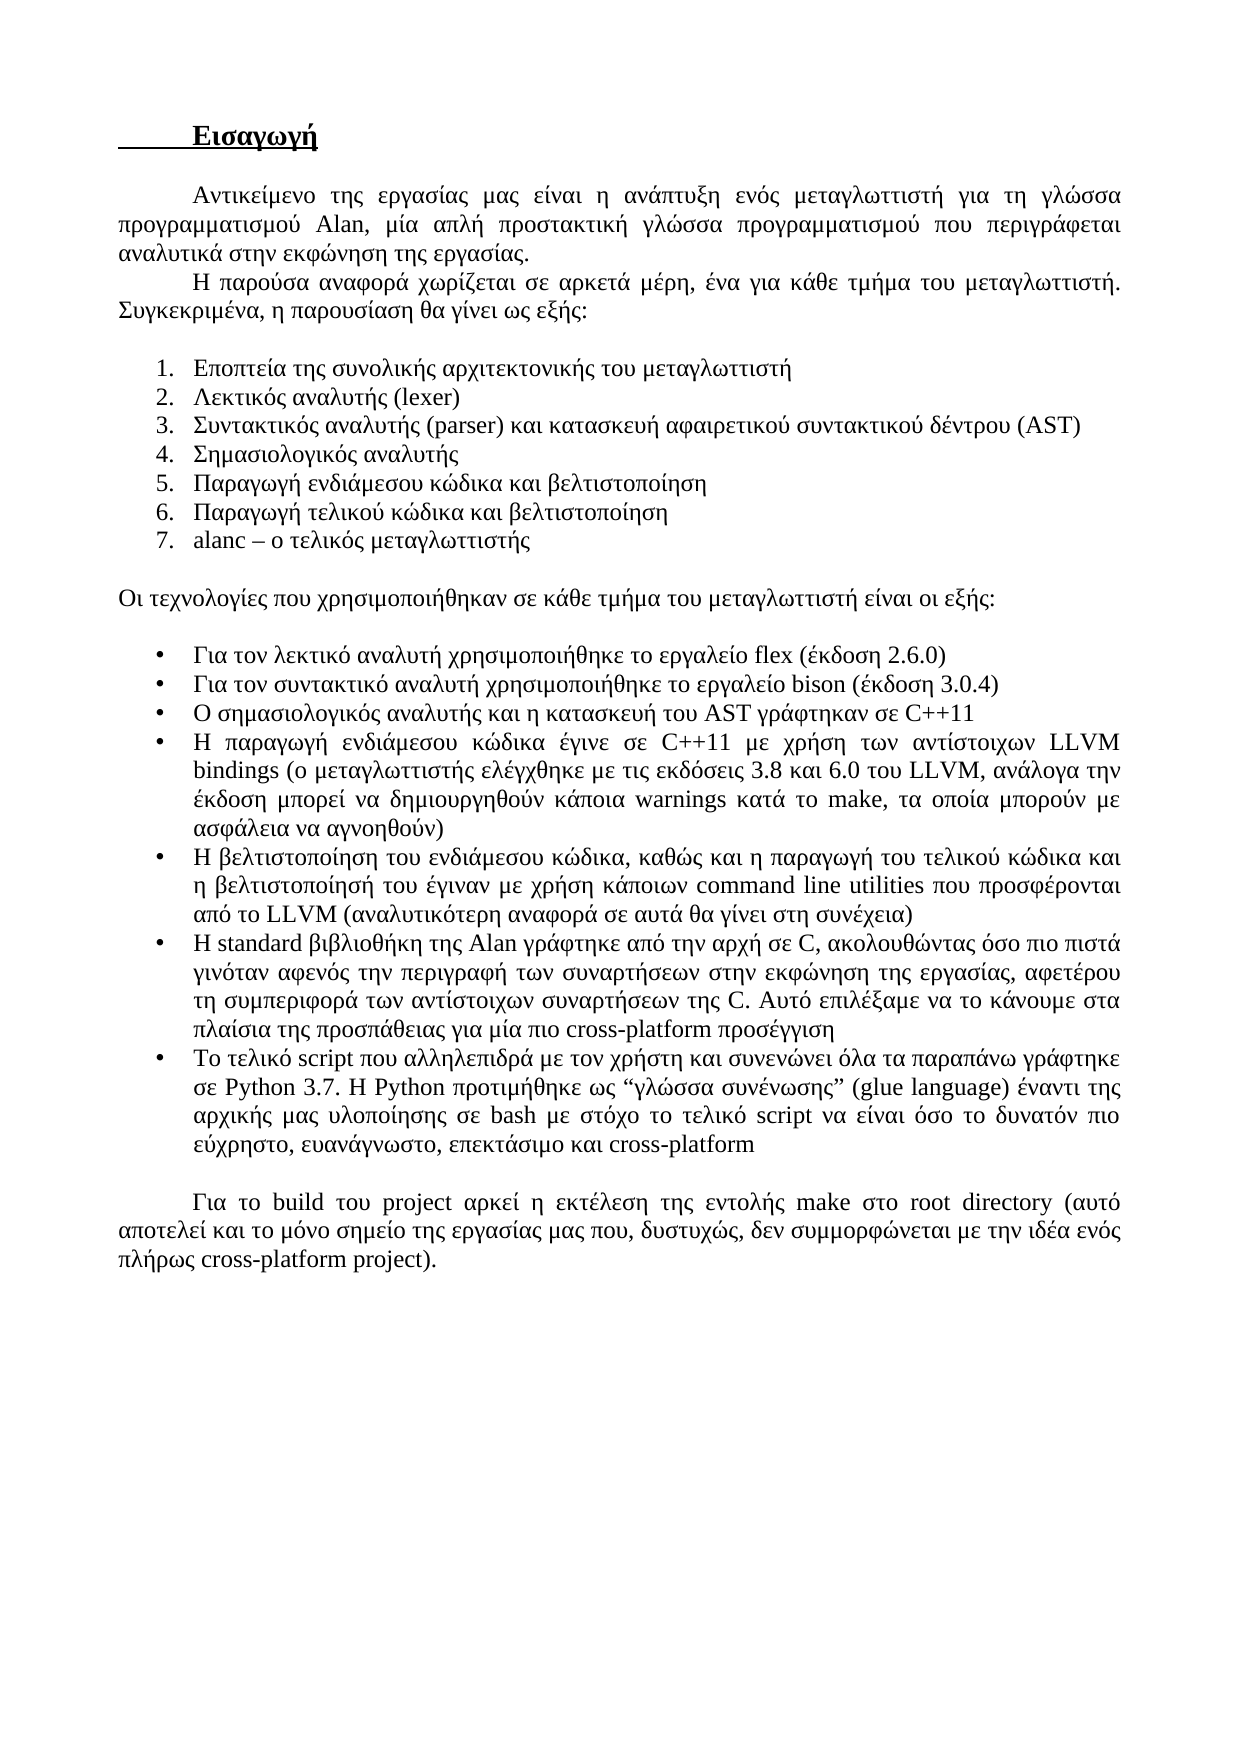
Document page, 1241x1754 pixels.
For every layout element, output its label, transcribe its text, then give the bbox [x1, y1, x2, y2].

list Παραγωγή τελικού κώδικα και βελτιστοποίηση [156, 497, 1122, 525]
list Παραγωγή ενδιάμεσου κώδικα και βελτιστοποίηση [156, 468, 1122, 497]
list Εποπτεία της συνολικής αρχιτεκτονικής του μεταγλωττιστή [156, 353, 1122, 382]
list Η παραγωγή ενδιάμεσου κώδικα έγινε σε C++11 με χρήση των αντίστοιχων LLVM bindings (ο μεταγλωττιστής ελέγχθηκε με τις εκδόσεις 3.8 και 6.0 του LLVM, ανάλογα την έκδοση μπορεί να δημιουργηθούν κάποια warnings κατά το make, τα οποία μπορούν με ασφάλεια να αγνοηθούν) [156, 727, 1122, 842]
list Συντακτικός αναλυτής (parser) και κατασκευή αφαιρετικού συντακτικού δέντρου (AST) [156, 410, 1122, 439]
list Σημασιολογικός αναλυτής [156, 439, 1122, 468]
list Η standard βιβλιοθήκη της Alan γράφτηκε από την αρχή σε C, ακολουθώντας όσο πιο πιστά γινόταν αφενός την περιγραφή των συναρτήσεων στην εκφώνηση της εργασίας, αφετέρου τη συμπεριφορά των αντίστοιχων συναρτήσεων της C. Αυτό επιλέξαμε να το κάνουμε στα πλαίσια της προσπάθειας για μία πιο cross-platform προσέγγιση [156, 928, 1122, 1043]
list Ο σημασιολογικός αναλυτής και η κατασκευή του AST γράφτηκαν σε C++11 [156, 698, 1122, 727]
list Για τον συντακτικό αναλυτή χρησιμοποιήθηκε το εργαλείο bison (έκδοση 3.0.4) [156, 669, 1122, 698]
text Εισαγωγή [118, 118, 1122, 152]
text Η παρούσα αναφορά χωρίζεται σε αρκετά μέρη, ένα για κάθε τμήμα του μεταγλωττιστή. Συγκεκριμένα, η παρουσίαση θα γίνει ως εξής: [118, 267, 1122, 324]
list Η βελτιστοποίηση του ενδιάμεσου κώδικα, καθώς και η παραγωγή του τελικού κώδικα και η βελτιστοποίησή του έγιναν με χρήση κάποιων command line utilities που προσφέρονται από το LLVM (αναλυτικότερη αναφορά σε αυτά θα γίνει στη συνέχεια) [156, 842, 1122, 928]
text Οι τεχνολογίες που χρησιμοποιήθηκαν σε κάθε τμήμα του μεταγλωττιστή είναι οι εξής: [118, 583, 1122, 612]
list Για τον λεκτικό αναλυτή χρησιμοποιήθηκε το εργαλείο flex (έκδοση 2.6.0) [156, 640, 1122, 669]
list Το τελικό script που αλληλεπιδρά με τον χρήστη και συνενώνει όλα τα παραπάνω γράφτηκε σε Python 3.7. Η Python προτιμήθηκε ως “γλώσσα συνένωσης” (glue language) έναντι της αρχικής μας υλοποίησης σε bash με στόχο το τελικό script να είναι όσο το δυνατόν πιο εύχρηστο, ευανάγνωστο, επεκτάσιμο και cross-platform [156, 1043, 1122, 1158]
list alanc – ο τελικός μεταγλωττιστής [156, 525, 1122, 554]
text Για το build του project αρκεί η εκτέλεση της εντολής make στο root directory (αυτό αποτελεί και το μόνο σημείο της εργασίας μας που, δυστυχώς, δεν συμμορφώνεται με την ιδέα ενός πλήρως cross-platform project). [118, 1187, 1122, 1273]
text Αντικείμενο της εργασίας μας είναι η ανάπτυξη ενός μεταγλωττιστή για τη γλώσσα προγραμματισμού Alan, μία απλή προστακτική γλώσσα προγραμματισμού που περιγράφεται αναλυτικά στην εκφώνηση της εργασίας. [118, 180, 1122, 267]
list Λεκτικός αναλυτής (lexer) [156, 382, 1122, 410]
